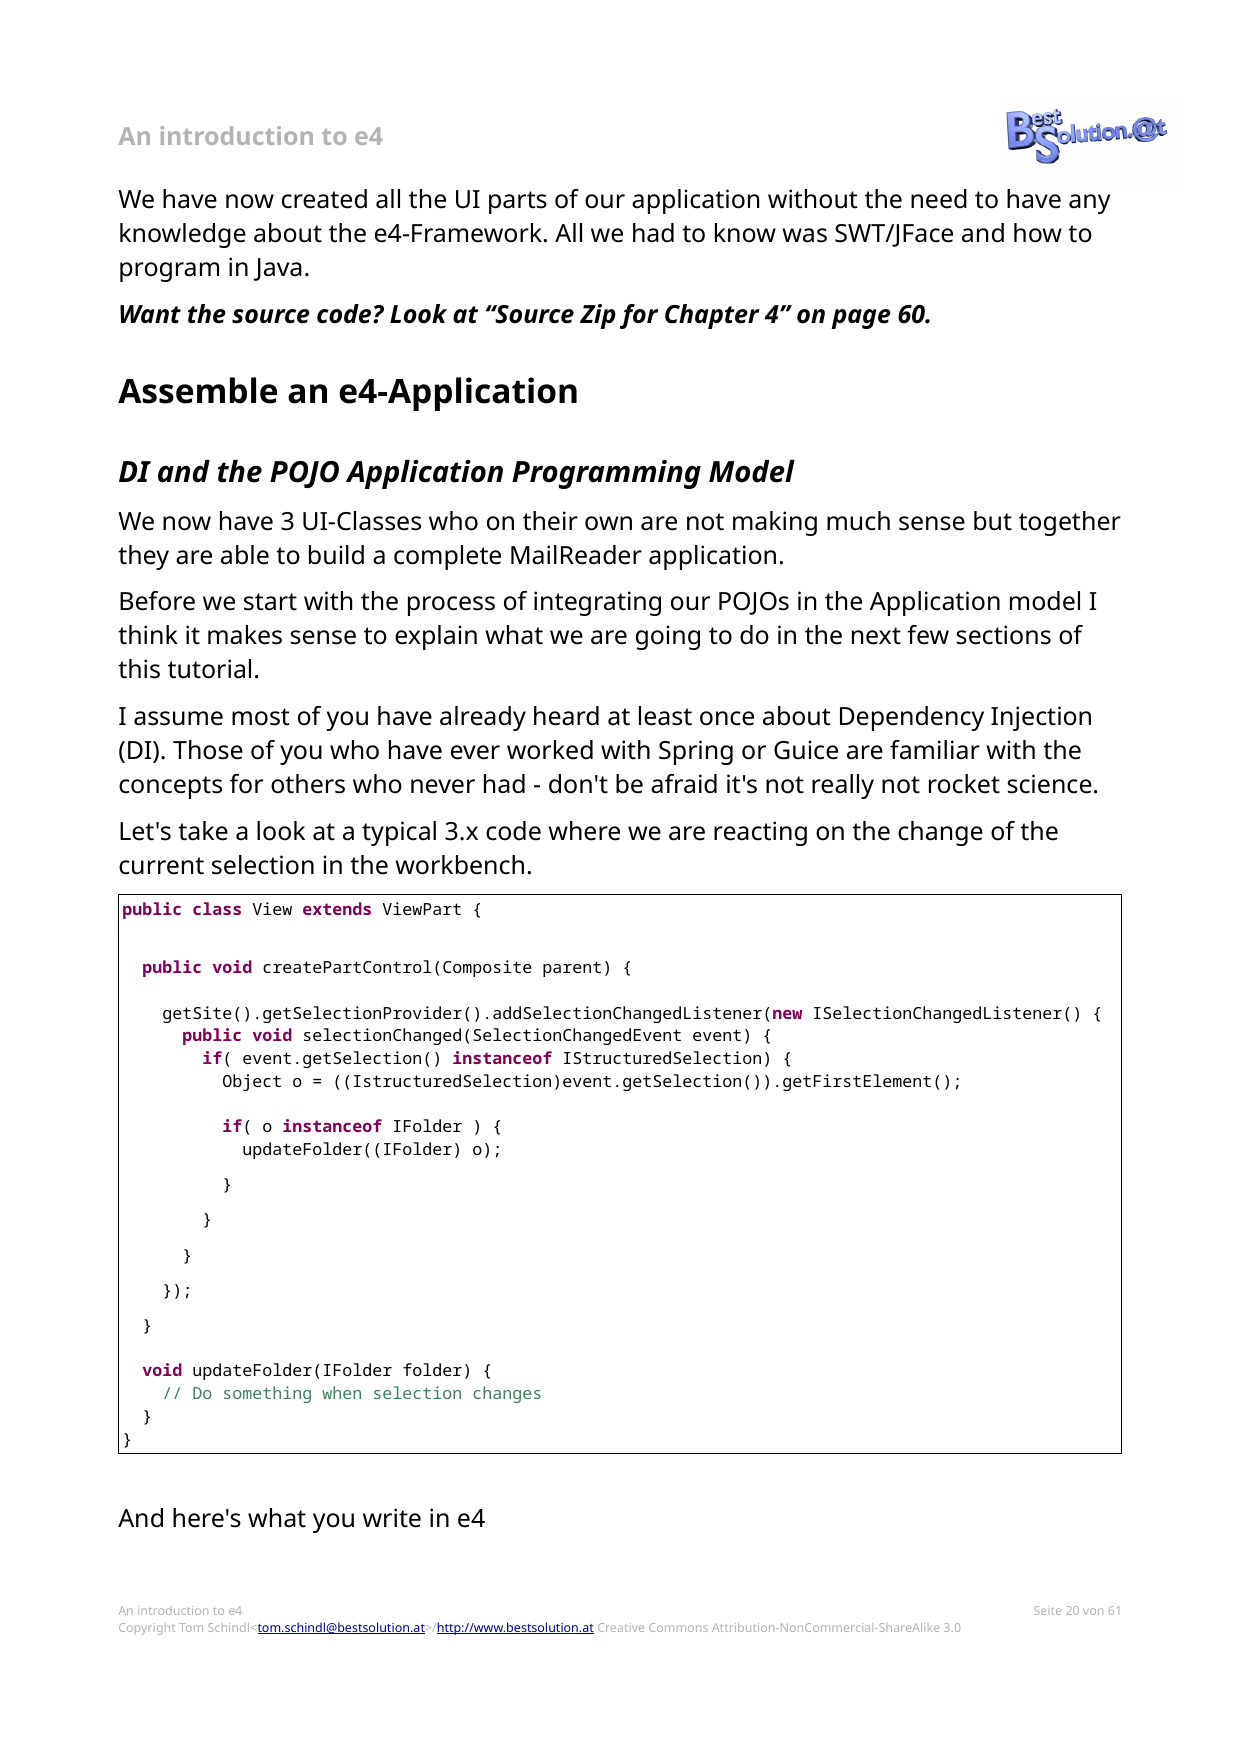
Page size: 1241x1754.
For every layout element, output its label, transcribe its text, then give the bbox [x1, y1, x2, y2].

text } [119, 1309, 1121, 1336]
text We now have 3 UI-Classes who on their own are not making much sense but together they are able to build a complete MailReader application. [118, 503, 1122, 571]
text Want the source code? Look at “Source Zip for Chapter 4” on page 57. [118, 296, 1122, 330]
text And here's what you write in e4 [118, 1500, 1122, 1534]
text Before we start with the process of integrating our POJOs in the Application model I think it makes sense to explain what we are going to do in the next few sections of this tutorial. [118, 584, 1122, 686]
text We have now created all the UI parts of our application without the need to have any knowledge about the e4-Framework. All we had to know was SWT/JFace and how to program in Java. [118, 182, 1122, 284]
text } [119, 1423, 1121, 1453]
picture [1002, 101, 1181, 191]
text Let's take a look at a typical 3.x code where we are reacting on the change of the current selection in the workbench. [118, 813, 1122, 881]
subtitle Assemble an e4-Application [118, 368, 1122, 414]
text } [119, 1400, 1121, 1423]
text } [119, 1204, 1121, 1231]
text void updateFolder(IFolder folder) { [119, 1355, 1121, 1378]
text } [119, 1239, 1121, 1266]
text public void createPartControl(Composite parent) { getSite().getSelectionProvider().addSelectionChangedListener(new ISelectionChangedListener() { public void selectionChanged(SelectionChangedEvent event) { if( event.getSelection() instanceof IStructuredSelection) { Object o = ((IstructuredSelection)event.getSelection()).getFirstElement(); if( o instanceof IFolder ) { updateFolder((IFolder) o); [119, 929, 1121, 1160]
text }); [119, 1274, 1121, 1301]
text // Do something when selection changes [119, 1378, 1121, 1400]
text } [119, 1169, 1121, 1195]
text I assume most of you have already heard at least once about Dependency Injection (DI). Those of you who have ever worked with Spring or Guice are familiar with the concepts for others who never had - don't be afraid it's not really not rocket science. [118, 699, 1122, 801]
subtitle DI and the POJO Application Programming Model [118, 451, 1122, 491]
text public class View extends ViewPart { [119, 895, 1121, 921]
